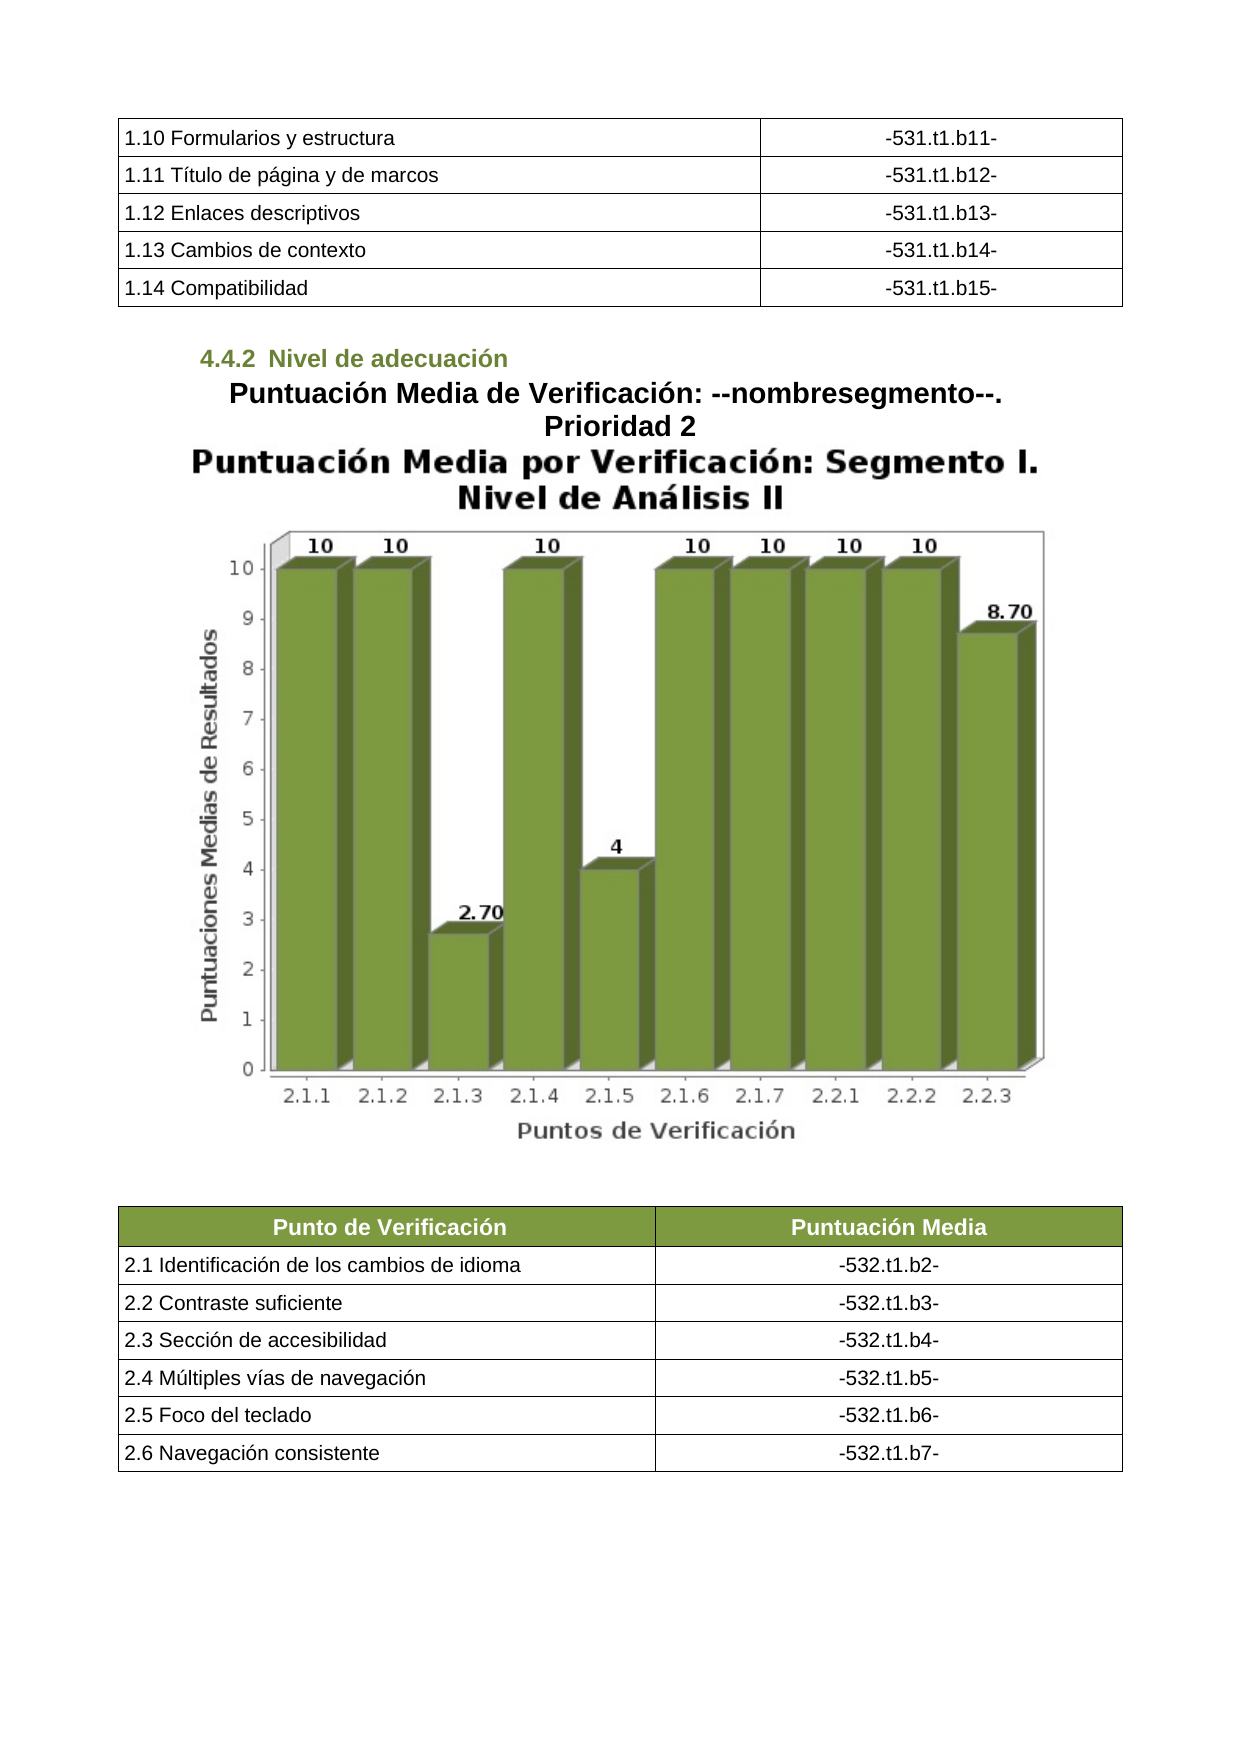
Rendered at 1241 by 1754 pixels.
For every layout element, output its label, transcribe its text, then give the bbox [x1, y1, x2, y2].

table_cell -532.t1.b6- [656, 1397, 1122, 1433]
table_cell 2.6 Navegación consistente [119, 1435, 655, 1471]
table_cell 2.3 Sección de accesibilidad [119, 1322, 655, 1358]
table_cell 1.13 Cambios de contexto [119, 232, 760, 268]
table_header Puntuación Media [656, 1207, 1122, 1246]
table_cell 1.12 Enlaces descriptivos [119, 194, 760, 231]
table_cell -531.t1.b11- [761, 119, 1122, 156]
text Puntuación Media de Verificación: --nombresegmento--. [118, 376, 1122, 409]
table_cell -532.t1.b7- [656, 1435, 1122, 1471]
table_cell -532.t1.b3- [656, 1285, 1122, 1321]
table_cell -531.t1.b12- [761, 157, 1122, 193]
table_cell -531.t1.b13- [761, 194, 1122, 231]
table_header Punto de Verificación [119, 1207, 655, 1246]
table_cell -531.t1.b15- [761, 269, 1122, 306]
table_cell -531.t1.b14- [761, 232, 1122, 268]
table_cell 2.5 Foco del teclado [119, 1397, 655, 1433]
table_cell -532.t1.b5- [656, 1360, 1122, 1396]
table_cell 2.2 Contraste suficiente [119, 1285, 655, 1321]
table_cell 1.11 Título de página y de marcos [119, 157, 760, 193]
table_cell 2.4 Múltiples vías de navegación [119, 1360, 655, 1396]
subtitle Nivel de adecuación [193, 344, 1122, 373]
table_cell 1.14 Compatibilidad [119, 269, 760, 306]
table_cell -532.t1.b4- [656, 1322, 1122, 1358]
table_cell 1.10 Formularios y estructura [119, 119, 760, 156]
text Prioridad 2 [118, 409, 1122, 443]
table_cell 2.1 Identificación de los cambios de idioma [119, 1247, 655, 1283]
table_cell -532.t1.b2- [656, 1247, 1122, 1283]
picture [178, 442, 1062, 1153]
